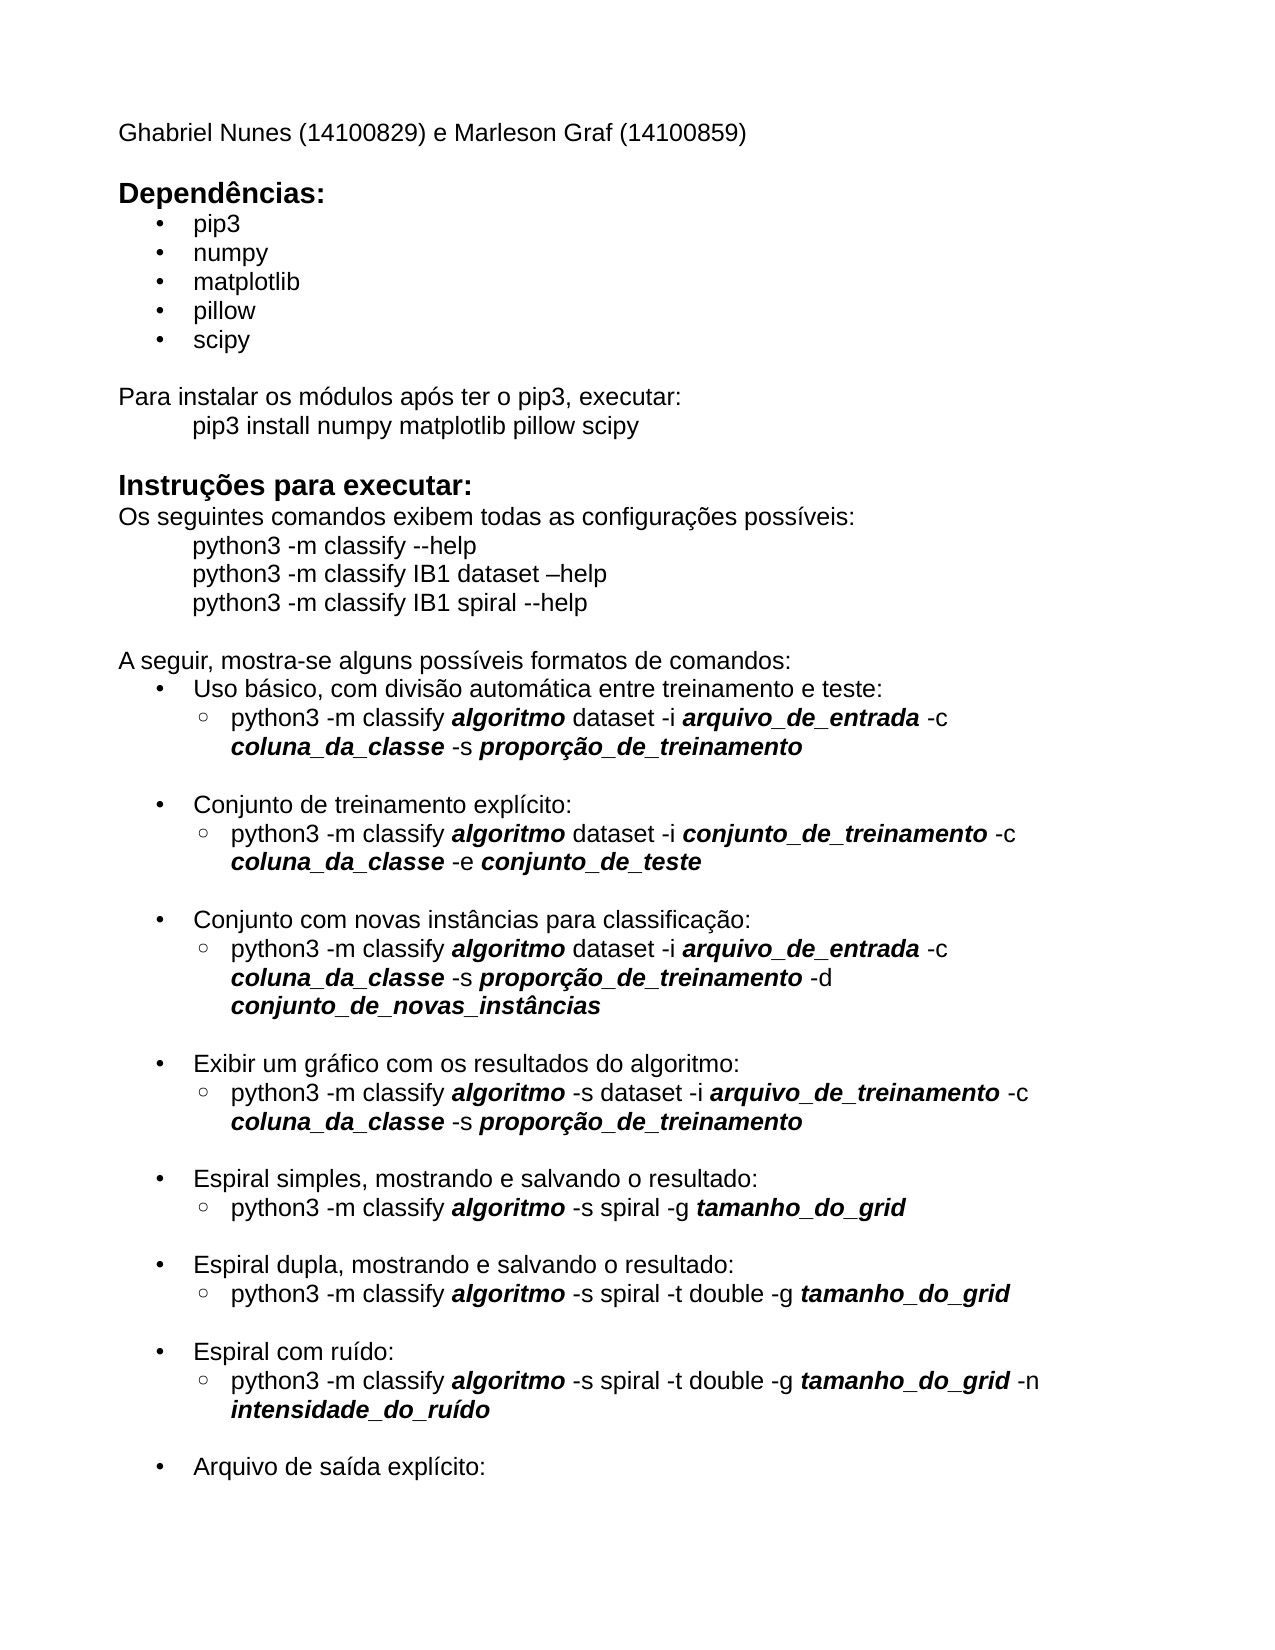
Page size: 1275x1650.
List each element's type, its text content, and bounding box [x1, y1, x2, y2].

list Espiral dupla, mostrando e salvando o resultado: [156, 1251, 1157, 1279]
list python3 -m classify algoritmo dataset -i arquivo_de_entrada -c coluna_da_classe -s proporção_de_treinamento -d conjunto_de_novas_instâncias [193, 934, 1157, 1020]
list pip3 [156, 209, 1157, 238]
list Exibir um gráfico com os resultados do algoritmo: [156, 1049, 1157, 1078]
list python3 -m classify algoritmo -s spiral -g tamanho_do_grid [193, 1193, 1157, 1222]
list python3 -m classify algoritmo -s dataset -i arquivo_de_treinamento -c coluna_da_classe -s proporção_de_treinamento [193, 1078, 1157, 1135]
list pillow [156, 296, 1157, 324]
text A seguir, mostra-se alguns possíveis formatos de comandos: [118, 646, 1157, 674]
text python3 -m classify IB1 dataset –help [118, 559, 1157, 588]
list scipy [156, 324, 1157, 353]
list Conjunto com novas instâncias para classificação: [156, 905, 1157, 934]
list python3 -m classify algoritmo -s spiral -t double -g tamanho_do_grid -n intensidade_do_ruído [193, 1366, 1157, 1423]
list numpy [156, 238, 1157, 267]
text Para instalar os módulos após ter o pip3, executar: [118, 382, 1157, 411]
list python3 -m classify algoritmo dataset -i arquivo_de_entrada -c coluna_da_classe -s proporção_de_treinamento [193, 703, 1157, 761]
list Arquivo de saída explícito: [156, 1452, 1157, 1481]
text Dependências: [118, 176, 1157, 209]
list Espiral simples, mostrando e salvando o resultado: [156, 1164, 1157, 1193]
text python3 -m classify IB1 spiral --help [118, 588, 1157, 617]
list Conjunto de treinamento explícito: [156, 790, 1157, 818]
text Ghabriel Nunes (14100829) e Marleson Graf (14100859) [118, 118, 1157, 147]
text Os seguintes comandos exibem todas as configurações possíveis: [118, 502, 1157, 531]
list python3 -m classify algoritmo dataset -i conjunto_de_treinamento -c coluna_da_classe -e conjunto_de_teste [193, 818, 1157, 876]
text Instruções para executar: [118, 468, 1157, 502]
text python3 -m classify --help [118, 531, 1157, 559]
list Uso básico, com divisão automática entre treinamento e teste: [156, 674, 1157, 703]
list matplotlib [156, 267, 1157, 296]
list Espiral com ruído: [156, 1337, 1157, 1366]
list python3 -m classify algoritmo -s spiral -t double -g tamanho_do_grid [193, 1279, 1157, 1308]
text pip3 install numpy matplotlib pillow scipy [118, 411, 1157, 440]
